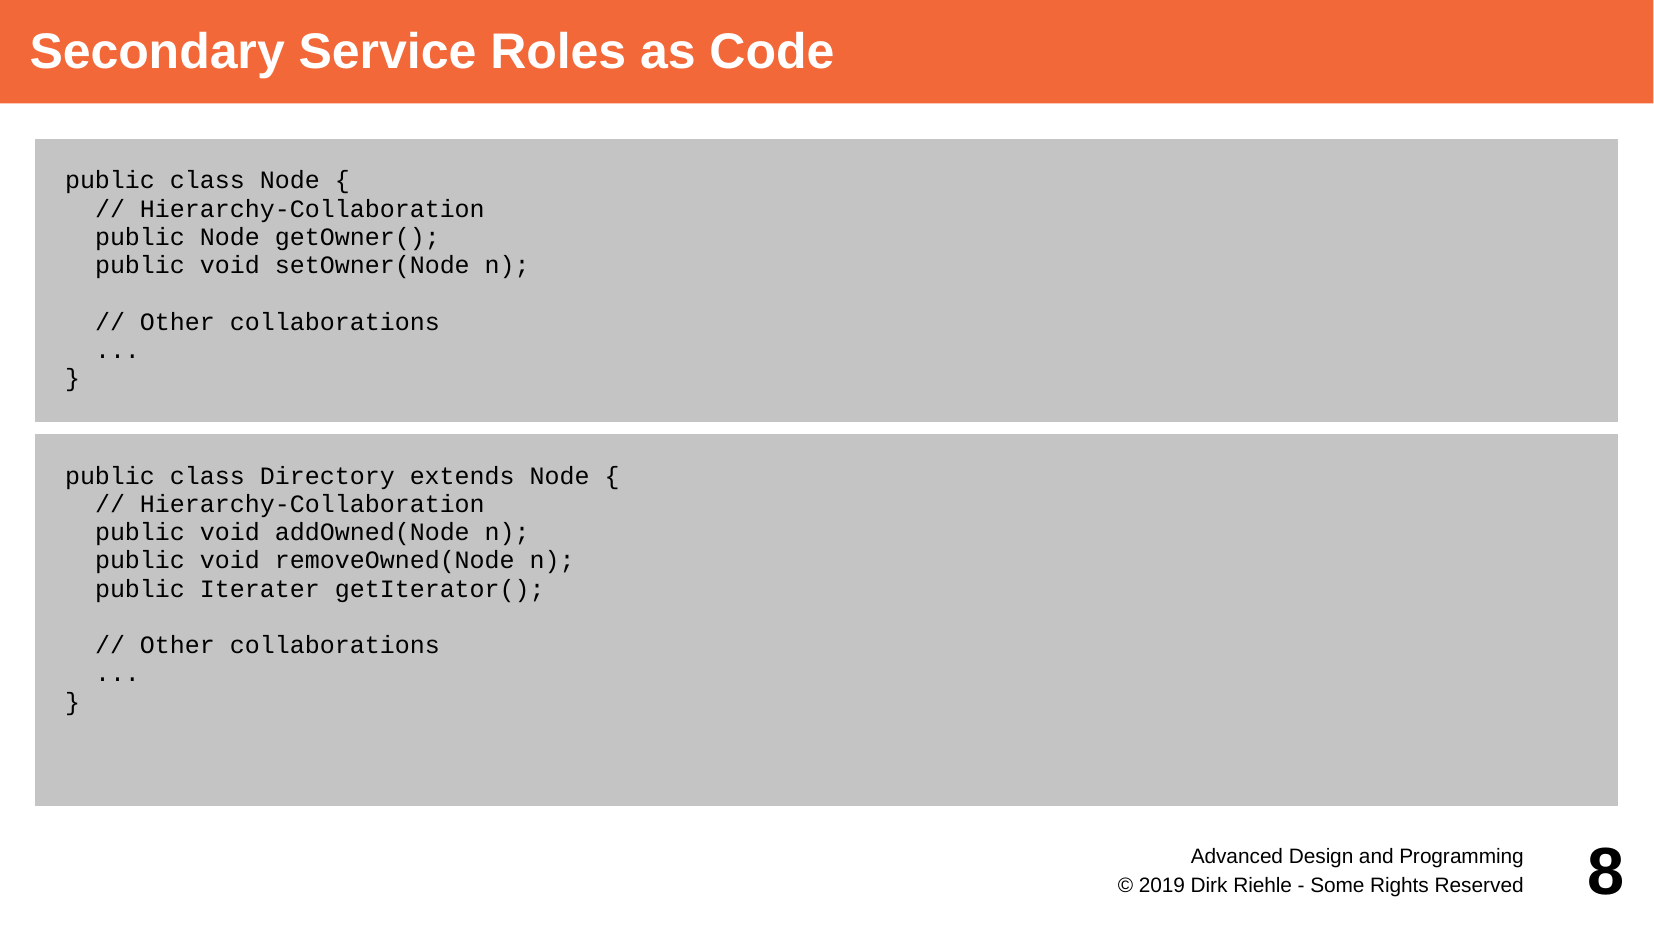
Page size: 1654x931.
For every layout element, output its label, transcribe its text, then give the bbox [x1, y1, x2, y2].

title Secondary Service Roles as Code [0, 0, 1654, 104]
list public class Directory extends Node { // Hierarchy-Collaboration public void addOwned(Node n); public void removeOwned(Node n); public Iterater getIterator(); // Other collaborations ... } [29, 428, 1625, 813]
list public class Node { // Hierarchy-Collaboration public Node getOwner(); public void setOwner(Node n); // Other collaborations ... } [29, 132, 1625, 422]
